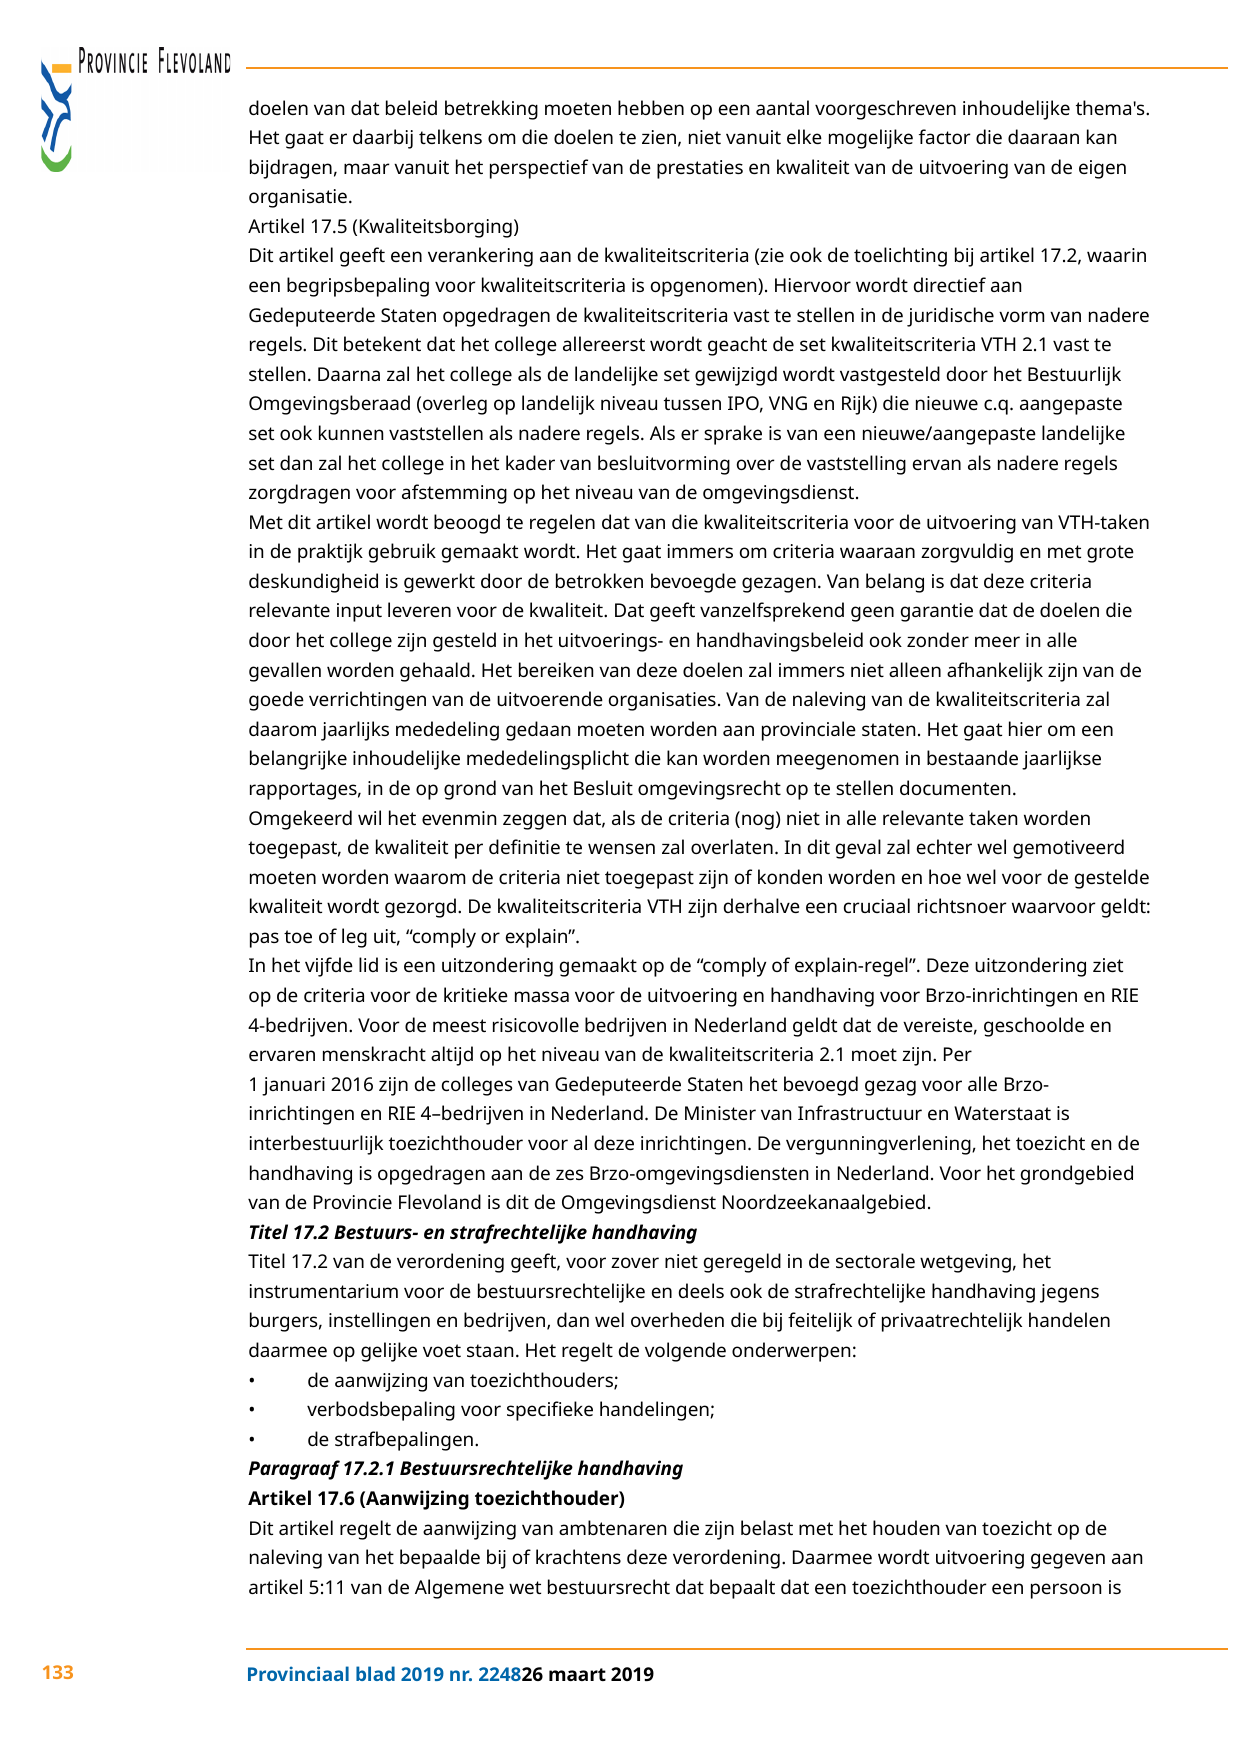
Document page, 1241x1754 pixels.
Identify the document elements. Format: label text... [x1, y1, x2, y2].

text Artikel 17.6 (Aanwijzing toezichthouder) [248, 1485, 1152, 1511]
text Dit artikel geeft een verankering aan de kwaliteitscriteria (zie ook de toelichting bij artikel 17.2, waarin een begripsbepaling voor kwaliteitscriteria is opgenomen). Hiervoor wordt directief aan Gedeputeerde Staten opgedragen de kwaliteitscriteria vast te stellen in de juridische vorm van nadere regels. Dit betekent dat het college allereerst wordt geacht de set kwaliteitscriteria VTH 2.1 vast te stellen. Daarna zal het college als de landelijke set gewijzigd wordt vastgesteld door het Bestuurlijk Omgevingsberaad (overleg op landelijk niveau tussen IPO, VNG en Rijk) die nieuwe c.q. aangepaste set ook kunnen vaststellen als nadere regels. Als er sprake is van een nieuwe/aangepaste landelijke set dan zal het college in het kader van besluitvorming over de vaststelling ervan als nadere regels zorgdragen voor afstemming op het niveau van de omgevingsdienst. [248, 243, 1152, 505]
picture [41, 47, 231, 172]
text Paragraaf 17.2.1 Bestuursrechtelijke handhaving [248, 1456, 1152, 1481]
text Omgekeerd wil het evenmin zeggen dat, als de criteria (nog) niet in alle relevante taken worden toegepast, de kwaliteit per definitie te wensen zal overlaten. In dit geval zal echter wel gemotiveerd moeten worden waarom de criteria niet toegepast zijn of konden worden en hoe wel voor de gestelde kwaliteit wordt gezorgd. De kwaliteitscriteria VTH zijn derhalve een cruciaal richtsnoer waarvoor geldt: pas toe of leg uit, “comply or explain”. [248, 805, 1152, 949]
text Met dit artikel wordt beoogd te regelen dat van die kwaliteitscriteria voor de uitvoering van VTH-taken in de praktijk gebruik gemaakt wordt. Het gaat immers om criteria waaraan zorgvuldig en met grote deskundigheid is gewerkt door de betrokken bevoegde gezagen. Van belang is dat deze criteria relevante input leveren voor de kwaliteit. Dat geeft vanzelfsprekend geen garantie dat de doelen die door het college zijn gesteld in het uitvoerings- en handhavingsbeleid ook zonder meer in alle gevallen worden gehaald. Het bereiken van deze doelen zal immers niet alleen afhankelijk zijn van de goede verrichtingen van de uitvoerende organisaties. Van de naleving van de kwaliteitscriteria zal daarom jaarlijks mededeling gedaan moeten worden aan provinciale staten. Het gaat hier om een belangrijke inhoudelijke mededelingsplicht die kan worden meegenomen in bestaande jaarlijkse rapportages, in de op grond van het Besluit omgevingsrecht op te stellen documenten. [248, 509, 1152, 801]
text Titel 17.2 van de verordening geeft, voor zover niet geregeld in de sectorale wetgeving, het instrumentarium voor de bestuursrechtelijke en deels ook de strafrechtelijke handhaving jegens burgers, instellingen en bedrijven, dan wel overheden die bij feitelijk of privaatrechtelijk handelen daarmee op gelijke voet staan. Het regelt de volgende onderwerpen: [248, 1248, 1152, 1363]
list de strafbepalingen. [248, 1426, 1152, 1452]
text Titel 17.2 Bestuurs- en strafrechtelijke handhaving [248, 1219, 1152, 1245]
text doelen van dat beleid betrekking moeten hebben op een aantal voorgeschreven inhoudelijke thema's. Het gaat er daarbij telkens om die doelen te zien, niet vanuit elke mogelijke factor die daaraan kan bijdragen, maar vanuit het perspectief van de prestaties en kwaliteit van de uitvoering van de eigen organisatie. [248, 95, 1152, 209]
text In het vijfde lid is een uitzondering gemaakt op de “comply of explain-regel”. Deze uitzondering ziet op de criteria voor de kritieke massa voor de uitvoering en handhaving voor Brzo-inrichtingen en RIE 4-bedrijven. Voor de meest risicovolle bedrijven in Nederland geldt dat de vereiste, geschoolde en ervaren menskracht altijd op het niveau van de kwaliteitscriteria 2.1 moet zijn. Per [248, 953, 1152, 1067]
list de aanwijzing van toezichthouders; [248, 1367, 1152, 1393]
list verbodsbepaling voor specifieke handelingen; [248, 1396, 1152, 1422]
text 1 januari 2016 zijn de colleges van Gedeputeerde Staten het bevoegd gezag voor alle Brzo-inrichtingen en RIE 4–bedrijven in Nederland. De Minister van Infrastructuur en Waterstaat is interbestuurlijk toezichthouder voor al deze inrichtingen. De vergunningverlening, het toezicht en de handhaving is opgedragen aan de zes Brzo-omgevingsdiensten in Nederland. Voor het grondgebied van de Provincie Flevoland is dit de Omgevingsdienst Noordzeekanaalgebied. [248, 1071, 1152, 1215]
text Dit artikel regelt de aanwijzing van ambtenaren die zijn belast met het houden van toezicht op de naleving van het bepaalde bij of krachtens deze verordening. Daarmee wordt uitvoering gegeven aan artikel 5:11 van de Algemene wet bestuursrecht dat bepaalt dat een toezichthouder een persoon is [248, 1515, 1152, 1600]
text Artikel 17.5 (Kwaliteitsborging) [248, 213, 1152, 239]
